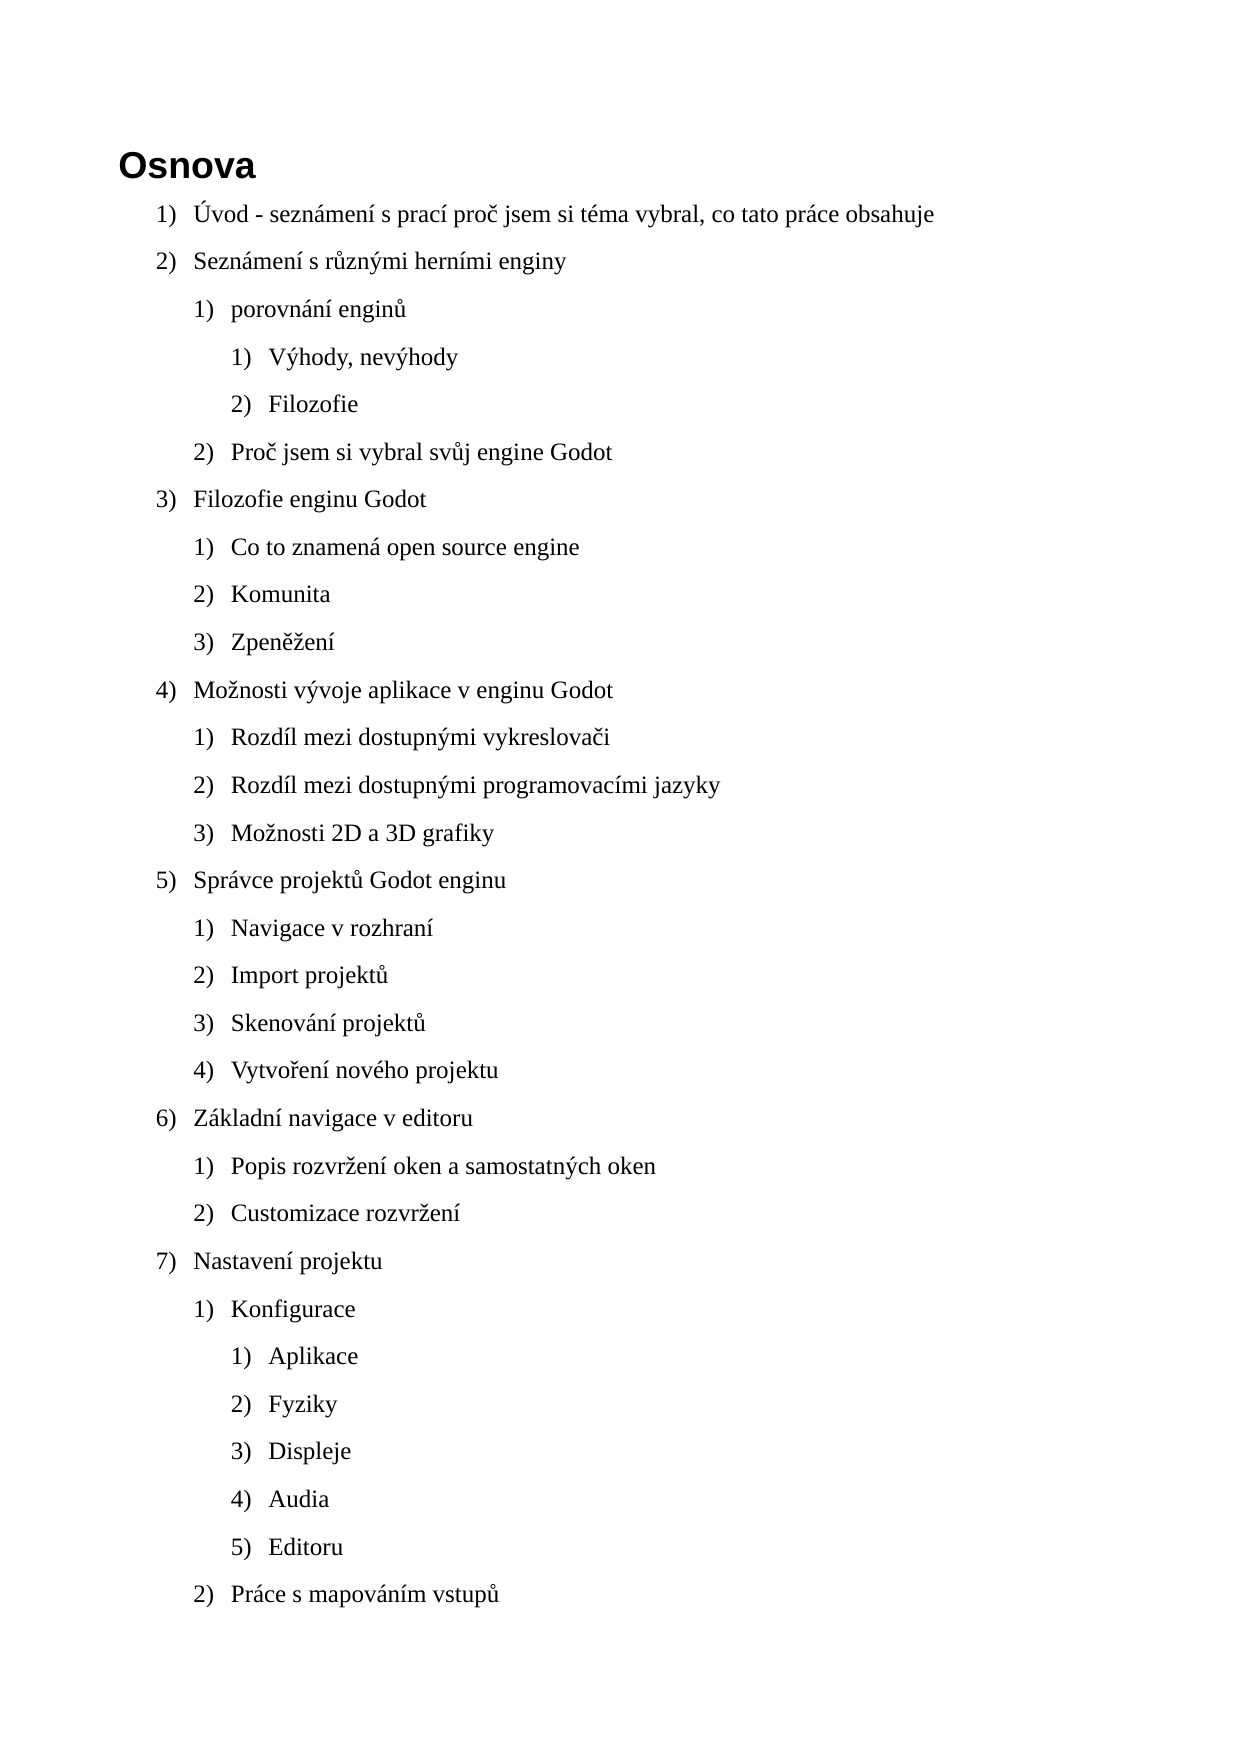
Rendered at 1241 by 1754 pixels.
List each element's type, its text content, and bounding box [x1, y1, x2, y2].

list Výhody, nevýhody [231, 342, 1122, 370]
list Správce projektů Godot enginu [156, 865, 1122, 894]
list Úvod - seznámení s prací proč jsem si téma vybral, co tato práce obsahuje [156, 199, 1122, 227]
list Audia [231, 1484, 1122, 1513]
list Navigace v rozhraní [193, 913, 1122, 942]
list Co to znamená open source engine [193, 532, 1122, 561]
list Proč jsem si vybral svůj engine Godot [193, 437, 1122, 466]
list porovnání enginů [193, 294, 1122, 323]
list Rozdíl mezi dostupnými programovacími jazyky [193, 770, 1122, 799]
subtitle Osnova [118, 143, 1122, 186]
list Základní navigace v editoru [156, 1103, 1122, 1132]
list Nastavení projektu [156, 1246, 1122, 1275]
list Filozofie [231, 389, 1122, 418]
list Možnosti 2D a 3D grafiky [193, 818, 1122, 846]
list Aplikace [231, 1341, 1122, 1370]
list Filozofie enginu Godot [156, 484, 1122, 513]
list Skenování projektů [193, 1008, 1122, 1037]
list Možnosti vývoje aplikace v enginu Godot [156, 675, 1122, 703]
list Rozdíl mezi dostupnými vykreslovači [193, 722, 1122, 751]
list Import projektů [193, 960, 1122, 989]
list Popis rozvržení oken a samostatných oken [193, 1151, 1122, 1179]
list Fyziky [231, 1389, 1122, 1418]
list Konfigurace [193, 1294, 1122, 1322]
list Práce s mapováním vstupů [193, 1579, 1122, 1608]
list Displeje [231, 1436, 1122, 1465]
list Vytvoření nového projektu [193, 1056, 1122, 1084]
list Komunita [193, 579, 1122, 608]
list Seznámení s různými herními enginy [156, 246, 1122, 275]
list Customizace rozvržení [193, 1198, 1122, 1227]
list Editoru [231, 1532, 1122, 1560]
list Zpeněžení [193, 627, 1122, 656]
